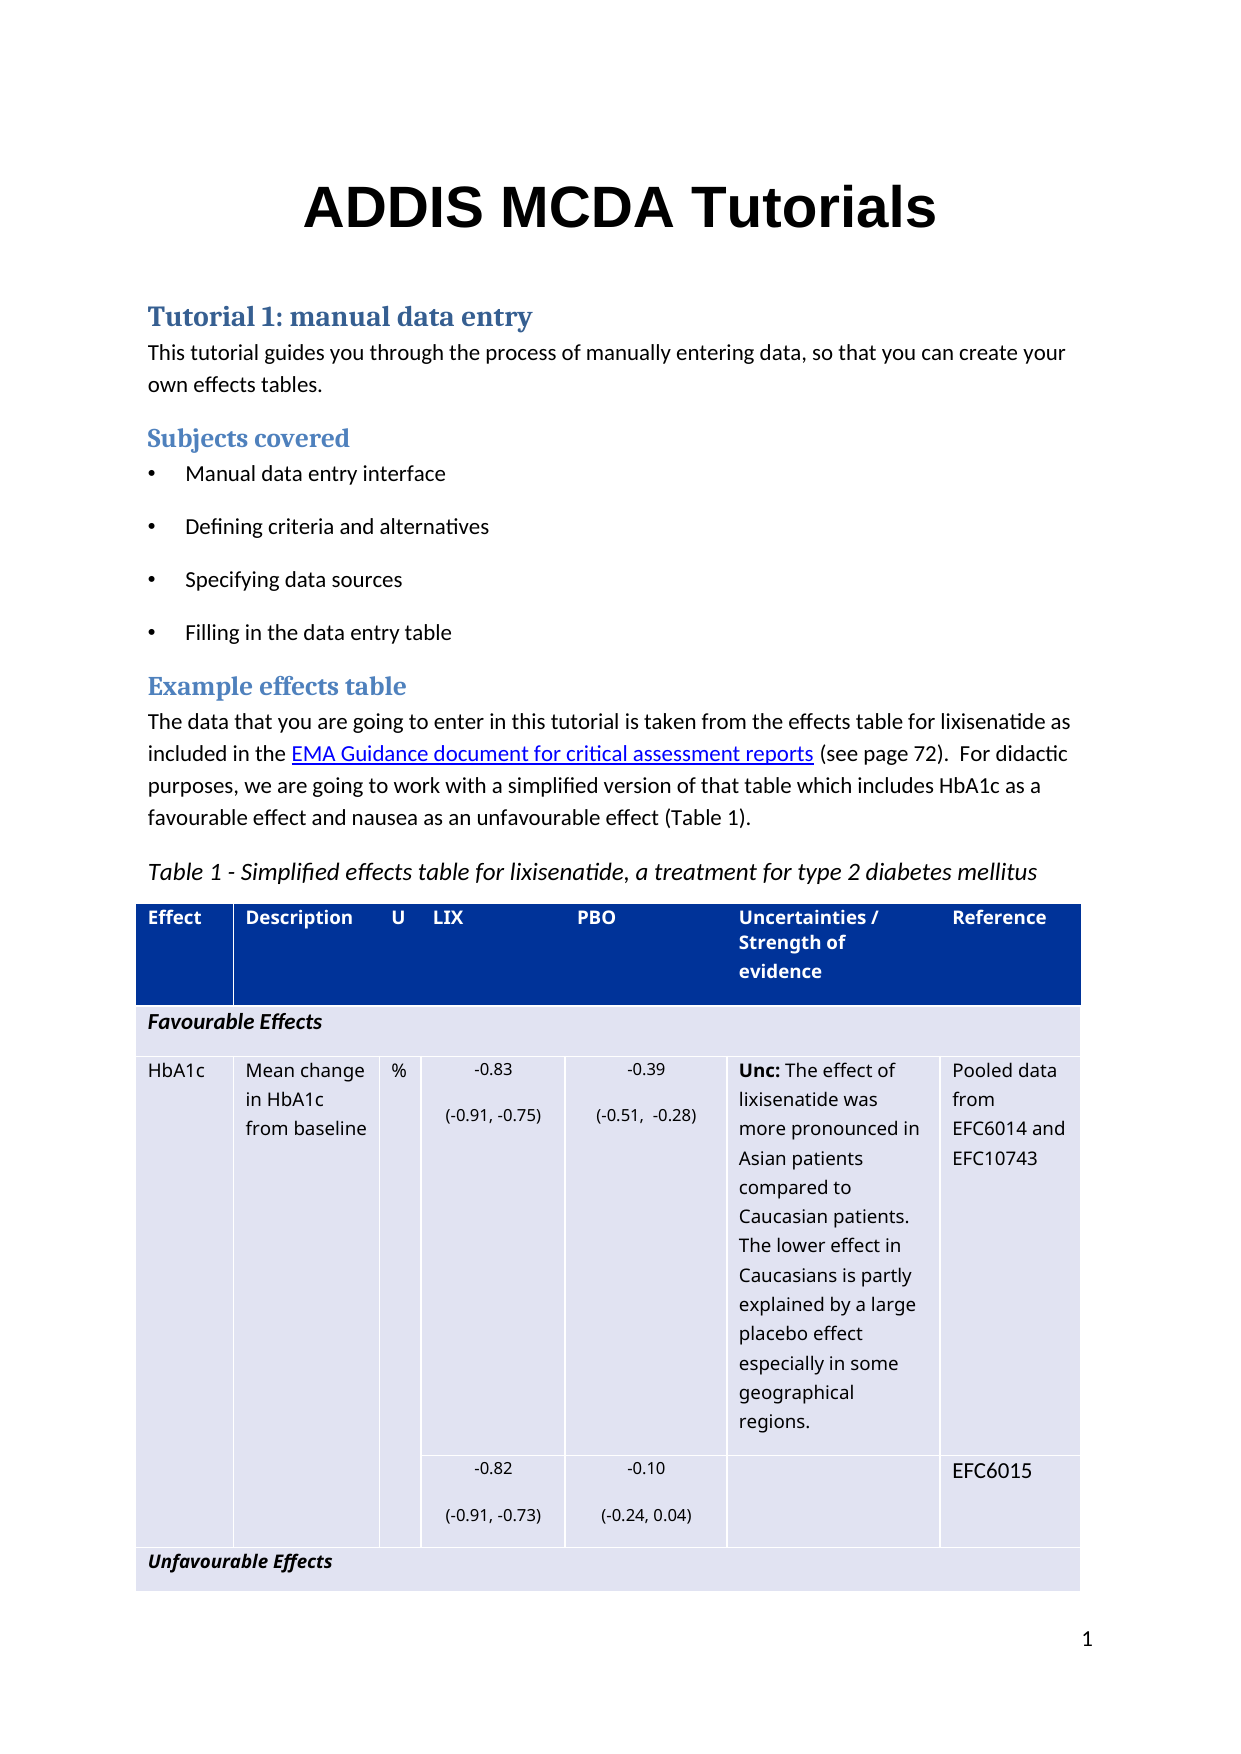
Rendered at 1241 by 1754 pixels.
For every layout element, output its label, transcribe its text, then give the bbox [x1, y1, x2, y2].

subtitle Example effects table [148, 671, 1093, 702]
subtitle Subjects covered [148, 423, 1093, 454]
table_header U [379, 904, 421, 1005]
table_cell EFC6015 [941, 1456, 1080, 1547]
table_cell -0.82 (-0.91, -0.73) [422, 1456, 564, 1547]
title ADDIS MCDA Tutorials [148, 173, 1093, 240]
list Specifying data sources [148, 565, 1093, 593]
table_header LIX [421, 904, 565, 1005]
text This tutorial guides you through the process of manually entering data, so that you can create your own effects tables. [148, 338, 1093, 398]
list Filling in the data entry table [148, 618, 1093, 646]
table_cell Pooled data from EFC6014 and EFC10743 [941, 1057, 1080, 1455]
table_header Description [234, 904, 379, 1005]
text The data that you are going to enter in this tutorial is taken from the effects table for lixisenatide as included in the EMA Guidance document for critical assessment reports (see page 72). For didactic purposes, we are going to work with a simplified version of that table which includes HbA1c as a favourable effect and nausea as an unfavourable effect (Table 1). [148, 707, 1093, 832]
table_header Uncertainties / Strength of evidence [727, 904, 940, 1005]
table_cell Favourable Effects [136, 1007, 1080, 1056]
list Defining criteria and alternatives [148, 512, 1093, 540]
text Table 1 - Simplified effects table for lixisenatide, a treatment for type 2 diabetes mellitus [148, 857, 1093, 887]
table_header Reference [940, 904, 1081, 1005]
table_cell [728, 1456, 939, 1547]
table_cell Mean change in HbA1c from baseline [234, 1057, 379, 1547]
table_cell -0.83 (-0.91, -0.75) [422, 1057, 564, 1455]
table_cell % [380, 1057, 420, 1547]
table_header Effect [136, 904, 233, 1005]
table_cell -0.39 (-0.51, -0.28) [566, 1057, 726, 1455]
subtitle Tutorial 1: manual data entry [148, 300, 1093, 333]
table_cell Unc: The effect of lixisenatide was more pronounced in Asian patients compared to Caucasian patients. The lower effect in Caucasians is partly explained by a large placebo effect especially in some geographical regions. [728, 1057, 939, 1455]
list Manual data entry interface [148, 459, 1093, 487]
table_cell Unfavourable Effects [136, 1548, 1080, 1591]
table_cell -0.10 (-0.24, 0.04) [566, 1456, 726, 1547]
table_cell HbA1c [136, 1057, 233, 1547]
table_header PBO [565, 904, 727, 1005]
